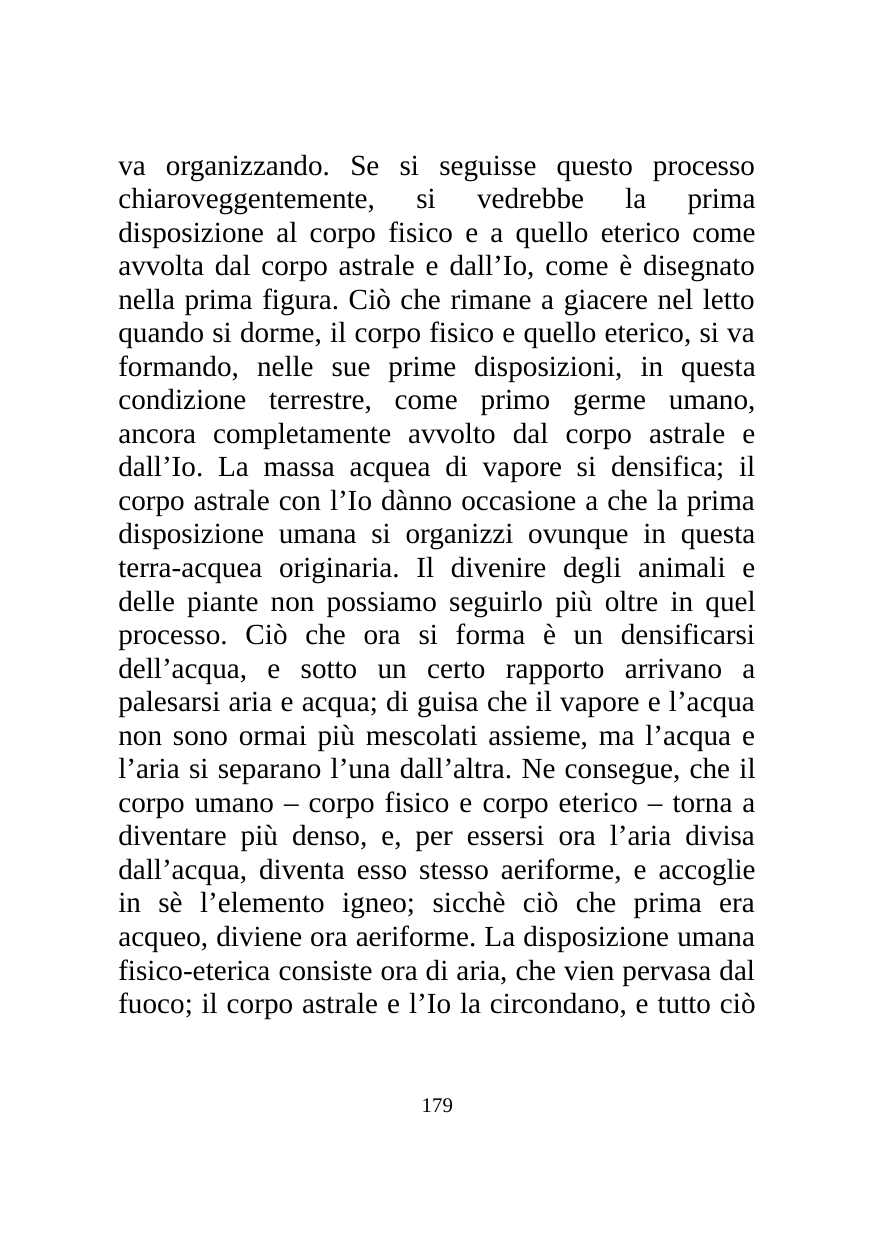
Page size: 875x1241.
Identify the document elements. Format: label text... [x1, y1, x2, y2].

text va organizzando. Se si seguisse questo processo chiaroveggentemente, si vedrebbe la prima disposizione al corpo fisico e a quello eterico come avvolta dal corpo astrale e dall’Io, come è disegnato nella prima figura. Ciò che rimane a giacere nel letto quando si dorme, il corpo fisico e quello eterico, si va formando, nelle sue prime disposizioni, in questa condizione terrestre, come primo germe umano, ancora completamente avvolto dal corpo astrale e dall’Io. La massa acquea di vapore si densifica; il corpo astrale con l’Io dànno occasione a che la prima disposizione umana si organizzi ovunque in questa terra-acquea originaria. Il divenire degli animali e delle piante non possiamo seguirlo più oltre in quel processo. Ciò che ora si forma è un densificarsi dell’acqua, e sotto un certo rapporto arrivano a palesarsi aria e acqua; di guisa che il vapore e l’acqua non sono ormai più mescolati assieme, ma l’acqua e l’aria si separano l’una dall’altra. Ne consegue, che il corpo umano – corpo fisico e corpo eterico – torna a diventare più denso, e, per essersi ora l’aria divisa dall’acqua, diventa esso stesso aeriforme, e accoglie in sè l’elemento igneo; sicchè ciò che prima era acqueo, diviene ora aeriforme. La disposizione umana fisico-eterica consiste ora di aria, che vien pervasa dal fuoco; il corpo astrale e l’Io la circondano, e tutto ciò [118, 148, 756, 1020]
